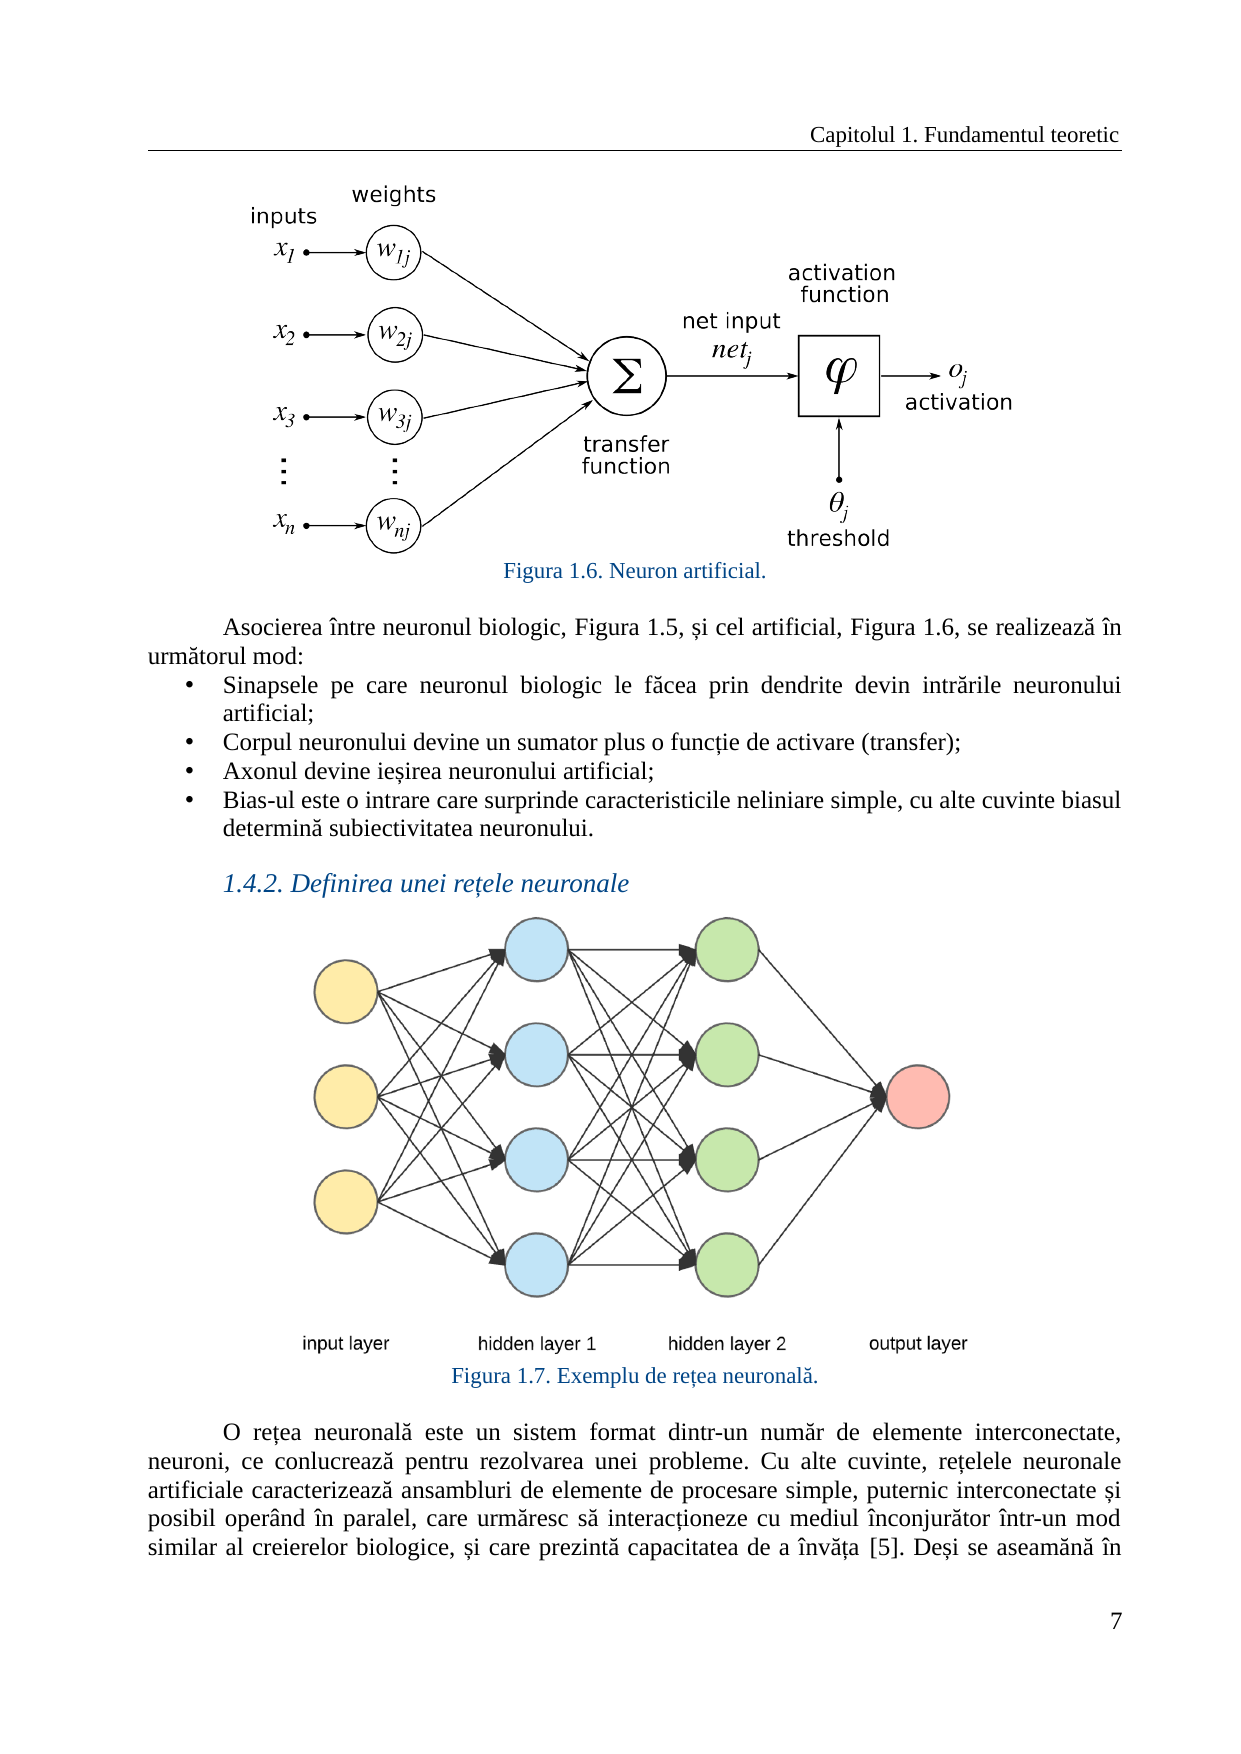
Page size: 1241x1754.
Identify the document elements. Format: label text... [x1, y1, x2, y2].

list Corpul neuronului devine un sumator plus o funcție de activare (transfer); [185, 727, 1122, 756]
subtitle Definirea unei rețele neuronale [223, 867, 1122, 898]
text O rețea neuronală este un sistem format dintr-un număr de elemente interconectate, neuroni, ce conlucrează pentru rezolvarea unei probleme. Cu alte cuvinte, rețelele neuronale artificiale caracterizează ansambluri de elemente de procesare simple, puternic interconectate și posibil operând în paralel, care urmăresc să interacționeze cu mediul înconjurător într-un mod similar al creierelor biologice, și care prezintă capacitatea de a învăța [5]. Deși se aseamănă în [148, 1417, 1122, 1561]
list Axonul devine ieșirea neuronului artificial; [185, 756, 1122, 785]
list Sinapsele pe care neuronul biologic le făcea prin dendrite devin intrările neuronului artificial; [185, 670, 1122, 727]
list Bias-ul este o intrare care surprinde caracteristicile neliniare simple, cu alte cuvinte biasul determină subiectivitatea neuronului. [185, 785, 1122, 842]
text Asocierea între neuronul biologic, Figura 1.5, și cel artificial, Figura 1.6, se realizează în următorul mod: [148, 612, 1122, 670]
picture [289, 910, 981, 1363]
text Figura 1.7. Exemplu de rețea neuronală. [289, 1363, 981, 1388]
picture [238, 180, 1032, 557]
text Figura 1.6. Neuron artificial. [238, 557, 1031, 583]
